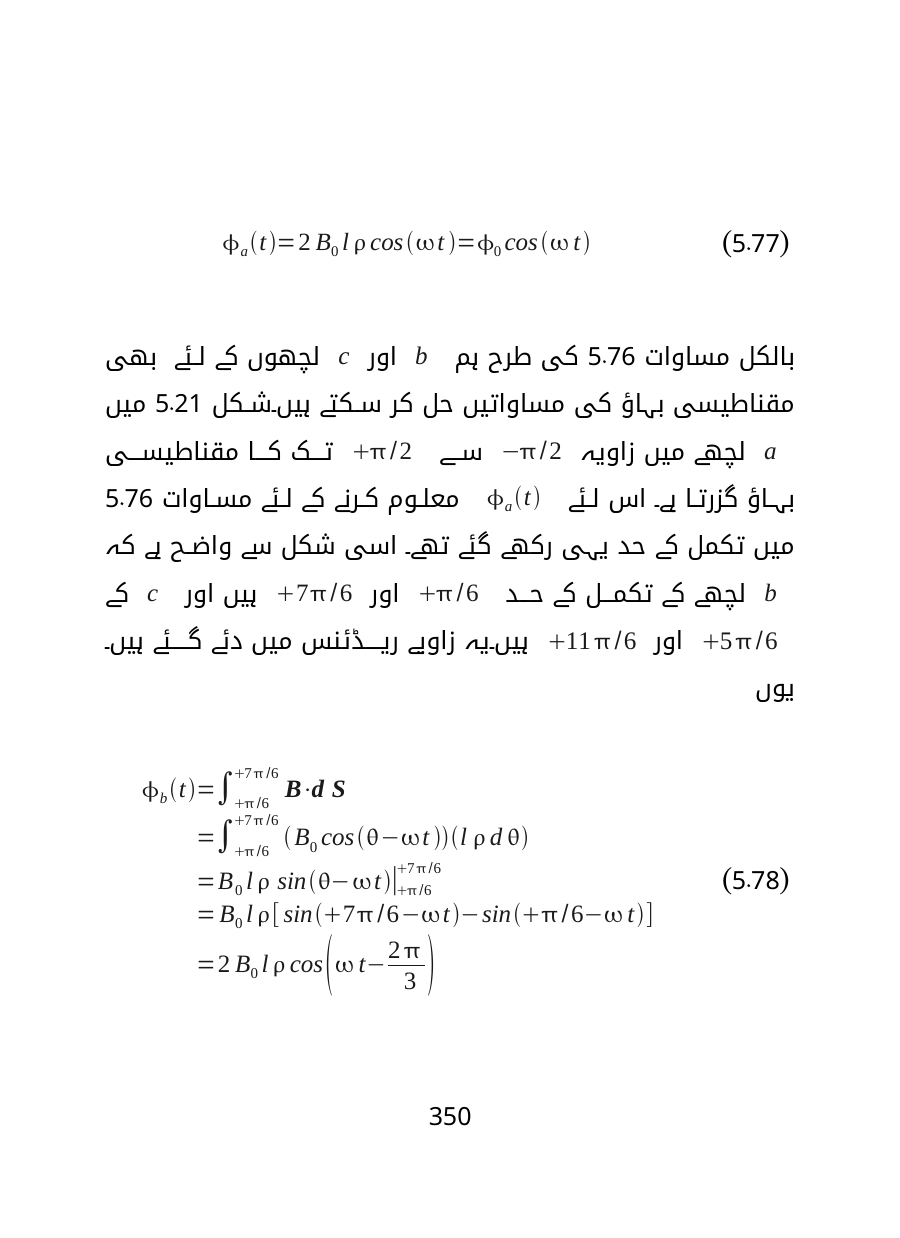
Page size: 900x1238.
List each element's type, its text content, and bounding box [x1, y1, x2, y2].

text بالکل مساوات 5.76 کی طرح ہم اورلچھوں کے لئے بھی مقناطیسی بہاؤ کی مساواتیں حل کر سکتے ہیں۔شکل 5.21 میںلچھے میں زاویہسے تک کا مقناطیسی بہاؤ گزرتا ہے۔ اس لئے معلوم کرنے کے لئے مساوات 5.76 میں تکمل کے حد یہی رکھے گئے تھے۔ اسی شکل سے واضح ہے کہ لچھے کے تکمل کے حد اورہیں اور کےاورہیں۔یہ زاویے ریڈئنس میں دئے گئے ہیں۔یوں [105, 333, 795, 712]
table_header (5.78) [697, 759, 795, 1016]
table_header [105, 215, 699, 286]
table_header (5.77) [699, 215, 795, 286]
table_header [105, 759, 697, 1016]
